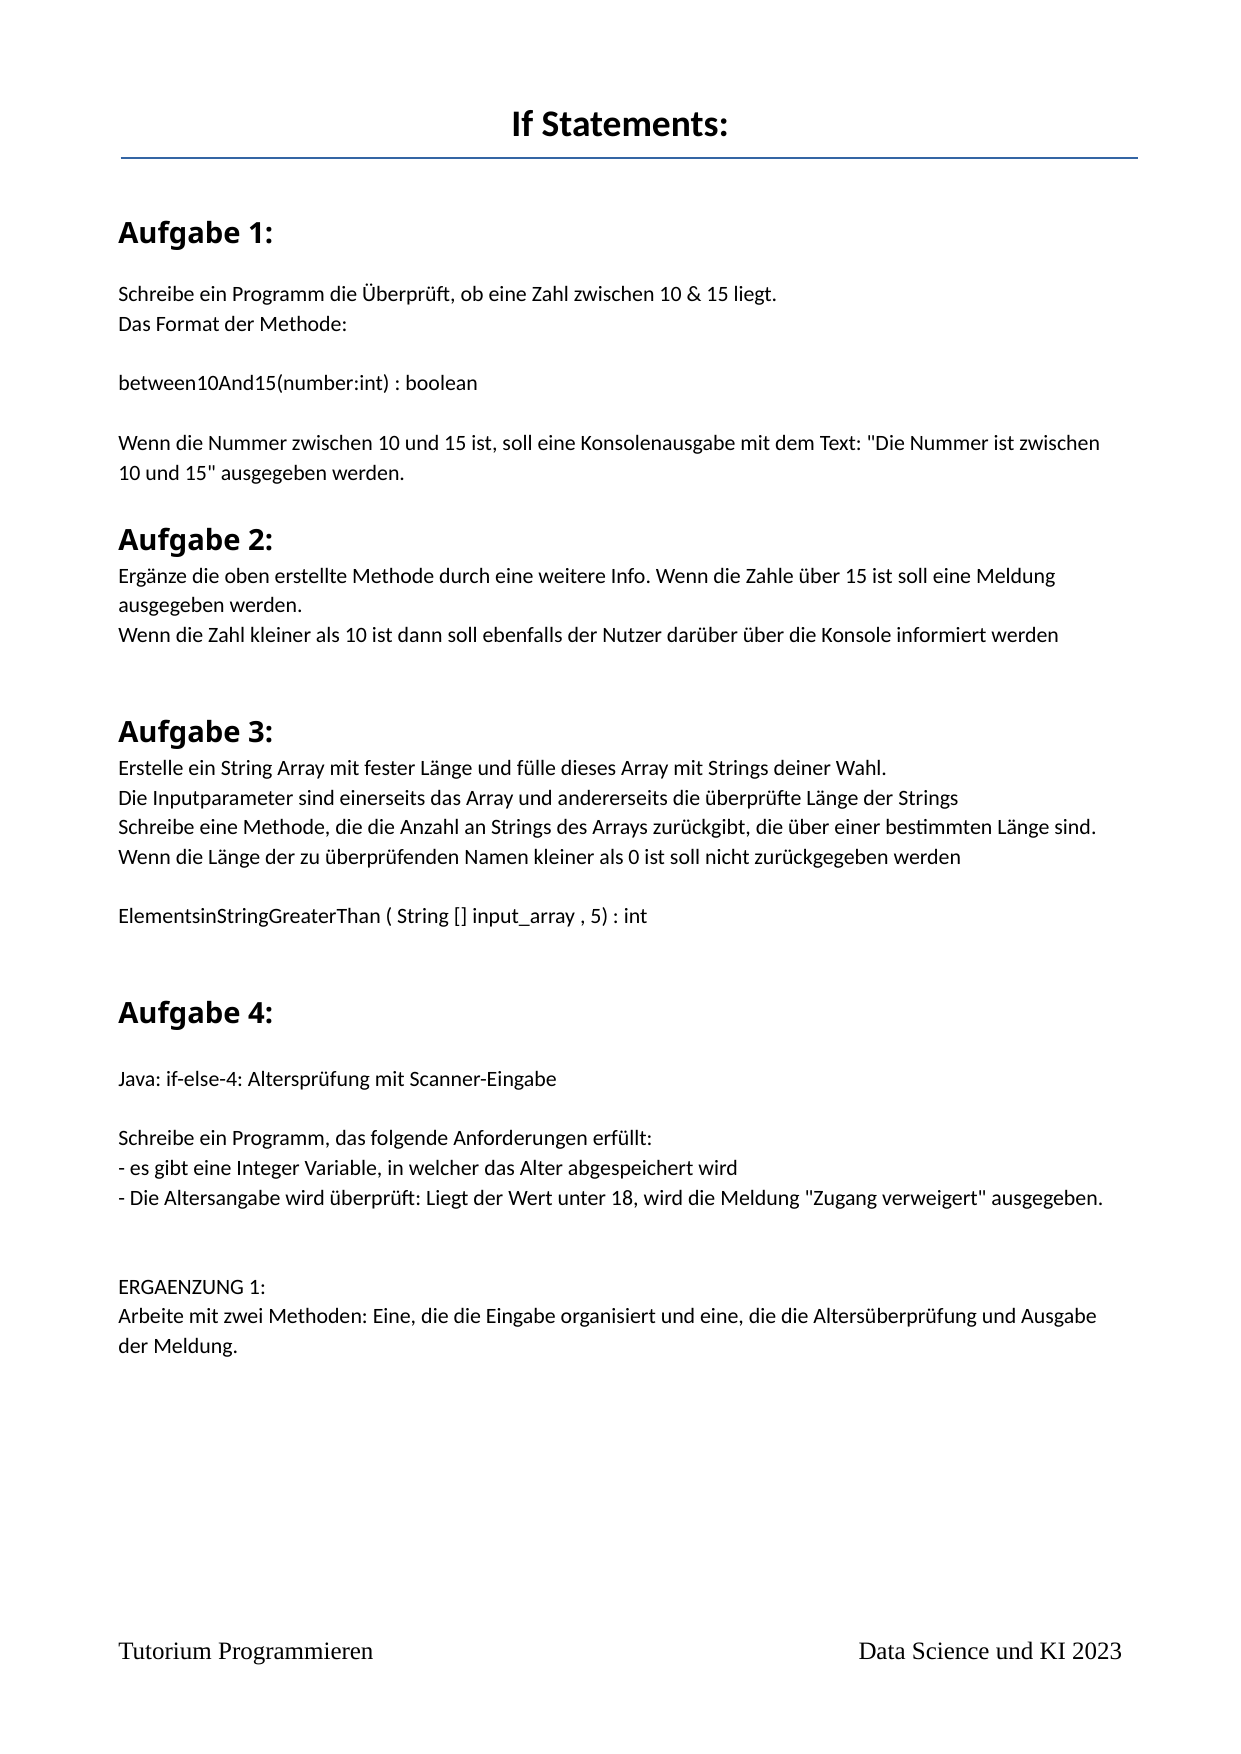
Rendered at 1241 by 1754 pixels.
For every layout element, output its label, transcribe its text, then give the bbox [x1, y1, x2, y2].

text Wenn die Zahl kleiner als 10 ist dann soll ebenfalls der Nutzer darüber über die Konsole informiert werden [118, 618, 1122, 648]
text Erstelle ein String Array mit fester Länge und fülle dieses Array mit Strings deiner Wahl. [118, 751, 1122, 781]
text between10And15(number:int) : boolean [118, 367, 1122, 396]
subtitle Aufgabe 2: [118, 519, 1122, 559]
text Wenn die Nummer zwischen 10 und 15 ist, soll eine Konsolenausgabe mit dem Text: "Die Nummer ist zwischen 10 und 15" ausgegeben werden. [118, 426, 1122, 485]
text ERGAENZUNG 1: [118, 1270, 1122, 1300]
subtitle Aufgabe 1: [118, 212, 1122, 252]
text Arbeite mit zwei Methoden: Eine, die die Eingabe organisiert und eine, die die Altersüberprüfung und Ausgabe der Meldung. [118, 1300, 1122, 1359]
subtitle Aufgabe 4: [118, 993, 1122, 1032]
text Schreibe ein Programm, das folgende Anforderungen erfüllt: [118, 1122, 1122, 1151]
subtitle If Statements: [118, 100, 1122, 146]
text Ergänze die oben erstellte Methode durch eine weitere Info. Wenn die Zahle über 15 ist soll eine Meldung ausgegeben werden. [118, 559, 1122, 618]
text Schreibe eine Methode, die die Anzahl an Strings des Arrays zurückgibt, die über einer bestimmten Länge sind. [118, 811, 1122, 840]
text Schreibe ein Programm die Überprüft, ob eine Zahl zwischen 10 & 15 liegt. [118, 281, 1122, 307]
subtitle Aufgabe 3: [118, 711, 1122, 751]
text Wenn die Länge der zu überprüfenden Namen kleiner als 0 ist soll nicht zurückgegeben werden [118, 840, 1122, 870]
text - es gibt eine Integer Variable, in welcher das Alter abgespeichert wird [118, 1151, 1122, 1181]
text ElementsinStringGreaterThan ( String [] input_array , 5) : int [118, 899, 1122, 929]
text Die Inputparameter sind einerseits das Array und andererseits die überprüfte Länge der Strings [118, 781, 1122, 811]
text Java: if-else-4: Altersprüfung mit Scanner-Eingabe [118, 1062, 1122, 1092]
text Das Format der Methode: [118, 307, 1122, 337]
text - Die Altersangabe wird überprüft: Liegt der Wert unter 18, wird die Meldung "Zugang verweigert" ausgegeben. [118, 1181, 1122, 1211]
